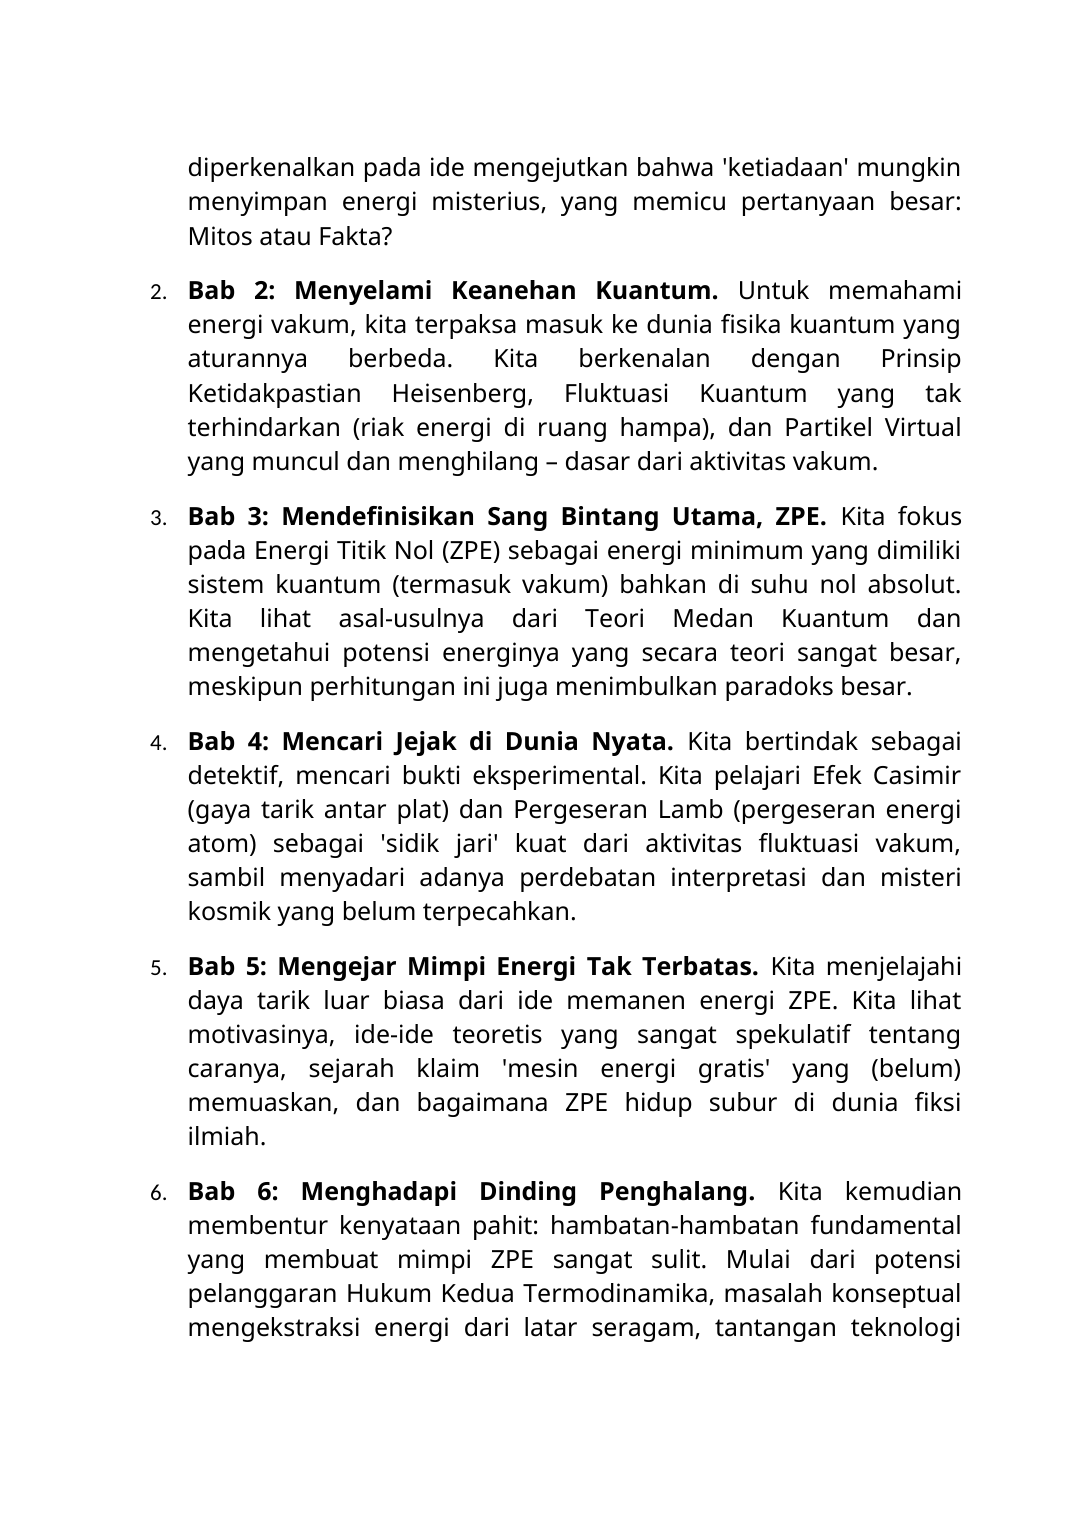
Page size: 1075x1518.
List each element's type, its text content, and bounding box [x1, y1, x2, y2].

list Bab 2: Menyelami Keanehan Kuantum. Untuk memahami energi vakum, kita terpaksa masuk ke dunia fisika kuantum yang aturannya berbeda. Kita berkenalan dengan Prinsip Ketidakpastian Heisenberg, Fluktuasi Kuantum yang tak terhindarkan (riak energi di ruang hampa), dan Partikel Virtual yang muncul dan menghilang – dasar dari aktivitas vakum. [150, 273, 962, 477]
list Bab 3: Mendefinisikan Sang Bintang Utama, ZPE. Kita fokus pada Energi Titik Nol (ZPE) sebagai energi minimum yang dimiliki sistem kuantum (termasuk vakum) bahkan di suhu nol absolut. Kita lihat asal-usulnya dari Teori Medan Kuantum dan mengetahui potensi energinya yang secara teori sangat besar, meskipun perhitungan ini juga menimbulkan paradoks besar. [150, 498, 962, 703]
list Bab 4: Mencari Jejak di Dunia Nyata. Kita bertindak sebagai detektif, mencari bukti eksperimental. Kita pelajari Efek Casimir (gaya tarik antar plat) dan Pergeseran Lamb (pergeseran energi atom) sebagai 'sidik jari' kuat dari aktivitas fluktuasi vakum, sambil menyadari adanya perdebatan interpretasi dan misteri kosmik yang belum terpecahkan. [150, 723, 962, 928]
list Bab 5: Mengejar Mimpi Energi Tak Terbatas. Kita menjelajahi daya tarik luar biasa dari ide memanen energi ZPE. Kita lihat motivasinya, ide-ide teoretis yang sangat spekulatif tentang caranya, sejarah klaim 'mesin energi gratis' yang (belum) memuaskan, dan bagaimana ZPE hidup subur di dunia fiksi ilmiah. [150, 949, 962, 1153]
list diperkenalkan pada ide mengejutkan bahwa 'ketiadaan' mungkin menyimpan energi misterius, yang memicu pertanyaan besar: Mitos atau Fakta? [150, 150, 962, 252]
list Bab 6: Menghadapi Dinding Penghalang. Kita kemudian membentur kenyataan pahit: hambatan-hambatan fundamental yang membuat mimpi ZPE sangat sulit. Mulai dari potensi pelanggaran Hukum Kedua Termodinamika, masalah konseptual mengekstraksi energi dari latar seragam, tantangan teknologi [150, 1174, 962, 1344]
